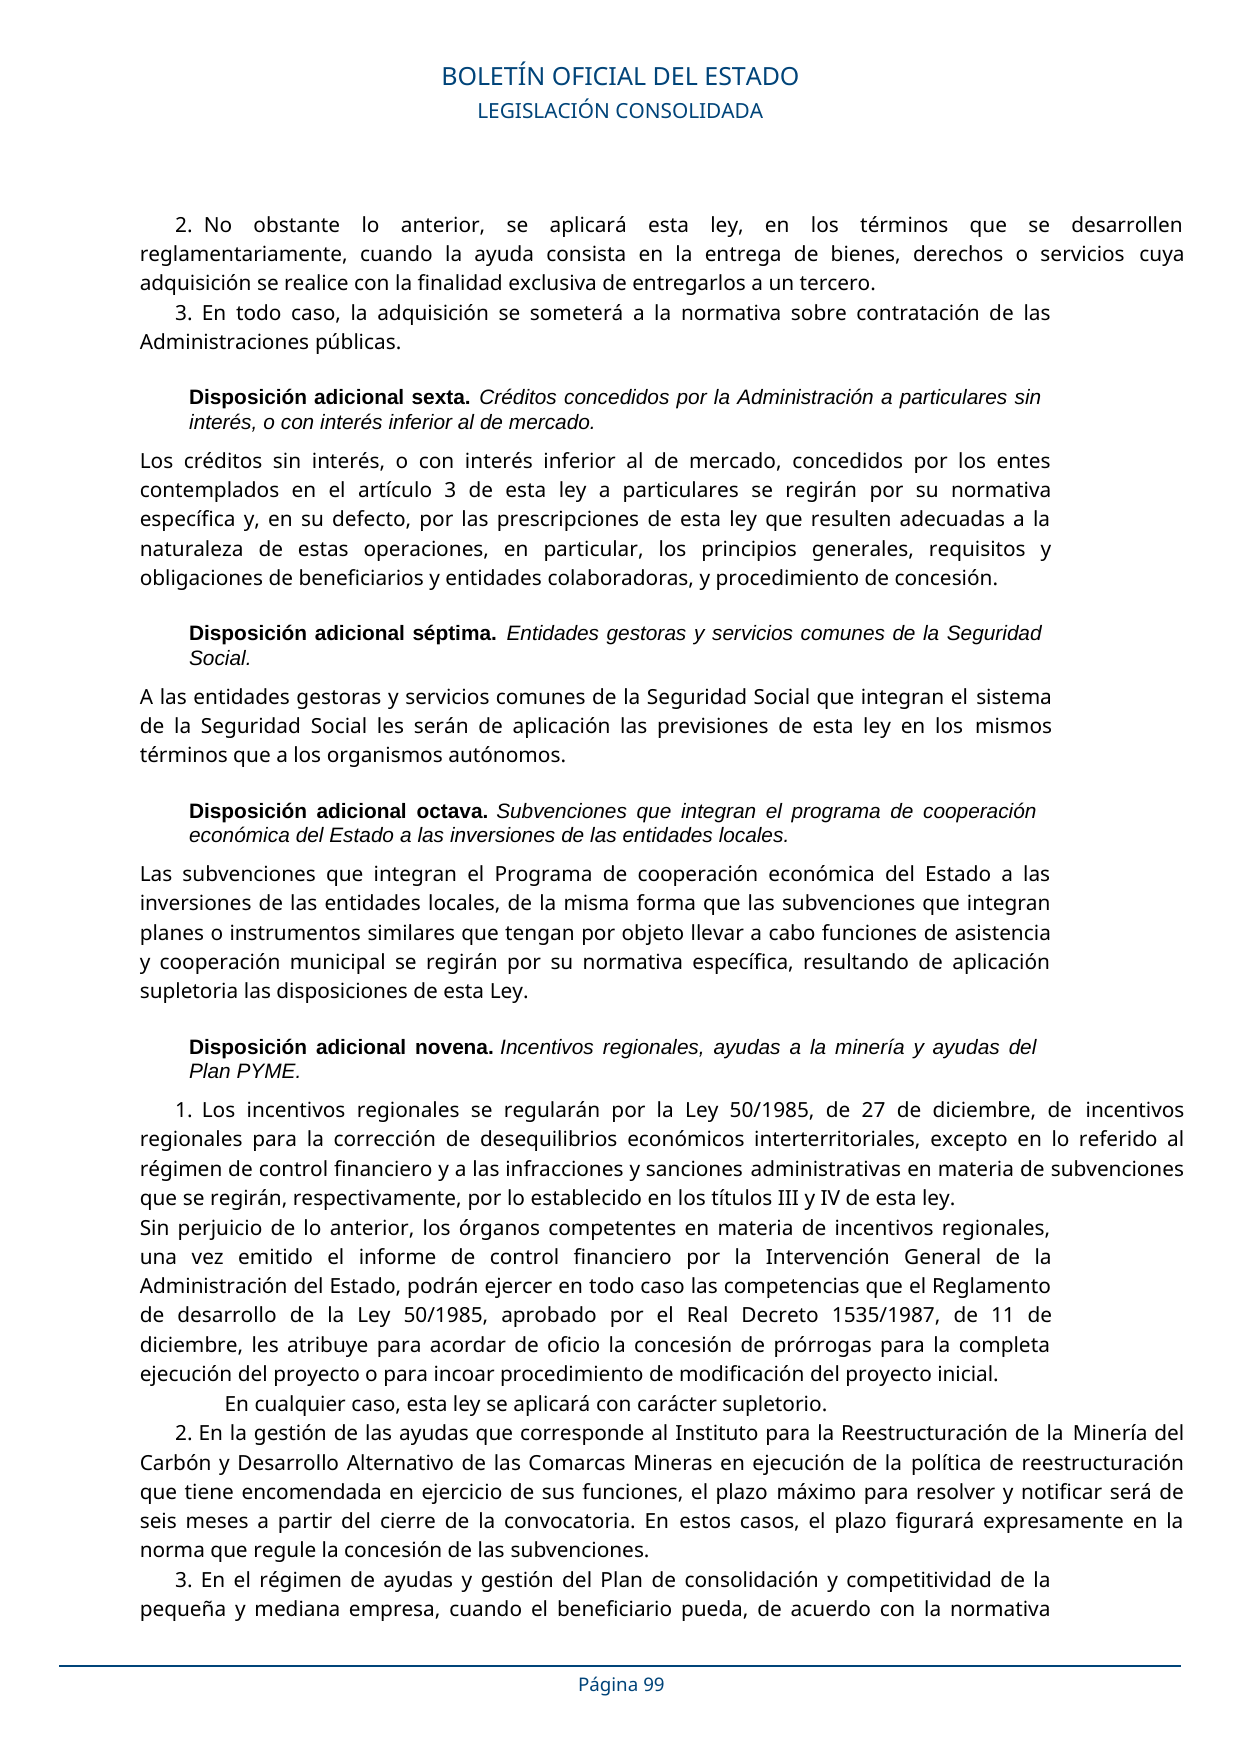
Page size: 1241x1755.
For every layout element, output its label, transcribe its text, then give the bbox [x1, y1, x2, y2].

list No obstante lo anterior, se aplicará esta ley, en los términos que se desarrollen reglamentariamente, cuando la ayuda consista en la entrega de bienes, derechos o servicios cuya adquisición se realice con la finalidad exclusiva de entregarlos a un tercero. [139, 210, 1184, 297]
text Disposición adicional octava. Subvenciones que integran el programa de cooperación económica del Estado a las inversiones de las entidades locales. [189, 799, 1052, 847]
text Las subvenciones que integran el Programa de cooperación económica del Estado a las inversiones de las entidades locales, de la misma forma que las subvenciones que integran planes o instrumentos similares que tengan por objeto llevar a cabo funciones de asistencia y cooperación municipal se regirán por su normativa específica, resultando de aplicación supletoria las disposiciones de esta Ley. [139, 859, 1052, 1005]
list En todo caso, la adquisición se someterá a la normativa sobre contratación de las Administraciones públicas. [139, 298, 1052, 356]
text Disposición adicional sexta. Créditos concedidos por la Administración a particulares sin interés, o con interés inferior al de mercado. [189, 385, 1052, 434]
text A las entidades gestoras y servicios comunes de la Seguridad Social que integran el sistema de la Seguridad Social les serán de aplicación las previsiones de esta ley en los mismos términos que a los organismos autónomos. [139, 682, 1052, 769]
list En el régimen de ayudas y gestión del Plan de consolidación y competitividad de la pequeña y mediana empresa, cuando el beneficiario pueda, de acuerdo con la normativa [139, 1565, 1052, 1623]
list Los incentivos regionales se regularán por la Ley 50/1985, de 27 de diciembre, de incentivos regionales para la corrección de desequilibrios económicos interterritoriales, excepto en lo referido al régimen de control financiero y a las infracciones y sanciones administrativas en materia de subvenciones que se regirán, respectivamente, por lo establecido en los títulos III y IV de esta ley. [139, 1095, 1184, 1211]
list En la gestión de las ayudas que corresponde al Instituto para la Reestructuración de la Minería del Carbón y Desarrollo Alternativo de las Comarcas Mineras en ejecución de la política de reestructuración que tiene encomendada en ejercicio de sus funciones, el plazo máximo para resolver y notificar será de seis meses a partir del cierre de la convocatoria. En estos casos, el plazo figurará expresamente en la norma que regule la concesión de las subvenciones. [139, 1418, 1184, 1564]
text Disposición adicional novena. Incentivos regionales, ayudas a la minería y ayudas del Plan PYME. [189, 1034, 1052, 1083]
text Los créditos sin interés, o con interés inferior al de mercado, concedidos por los entes contemplados en el artículo 3 de esta ley a particulares se regirán por su normativa específica y, en su defecto, por las prescripciones de esta ley que resulten adecuadas a la naturaleza de estas operaciones, en particular, los principios generales, requisitos y obligaciones de beneficiarios y entidades colaboradoras, y procedimiento de concesión. [139, 446, 1052, 591]
text Disposición adicional séptima. Entidades gestoras y servicios comunes de la Seguridad Social. [189, 621, 1052, 670]
text Sin perjuicio de lo anterior, los órganos competentes en materia de incentivos regionales, una vez emitido el informe de control financiero por la Intervención General de la Administración del Estado, podrán ejercer en todo caso las competencias que el Reglamento de desarrollo de la Ley 50/1985, aprobado por el Real Decreto 1535/1987, de 11 de diciembre, les atribuye para acordar de oficio la concesión de prórrogas para la completa ejecución del proyecto o para incoar procedimiento de modificación del proyecto inicial. [139, 1213, 1052, 1387]
text En cualquier caso, esta ley se aplicará con carácter supletorio. [224, 1389, 1184, 1417]
